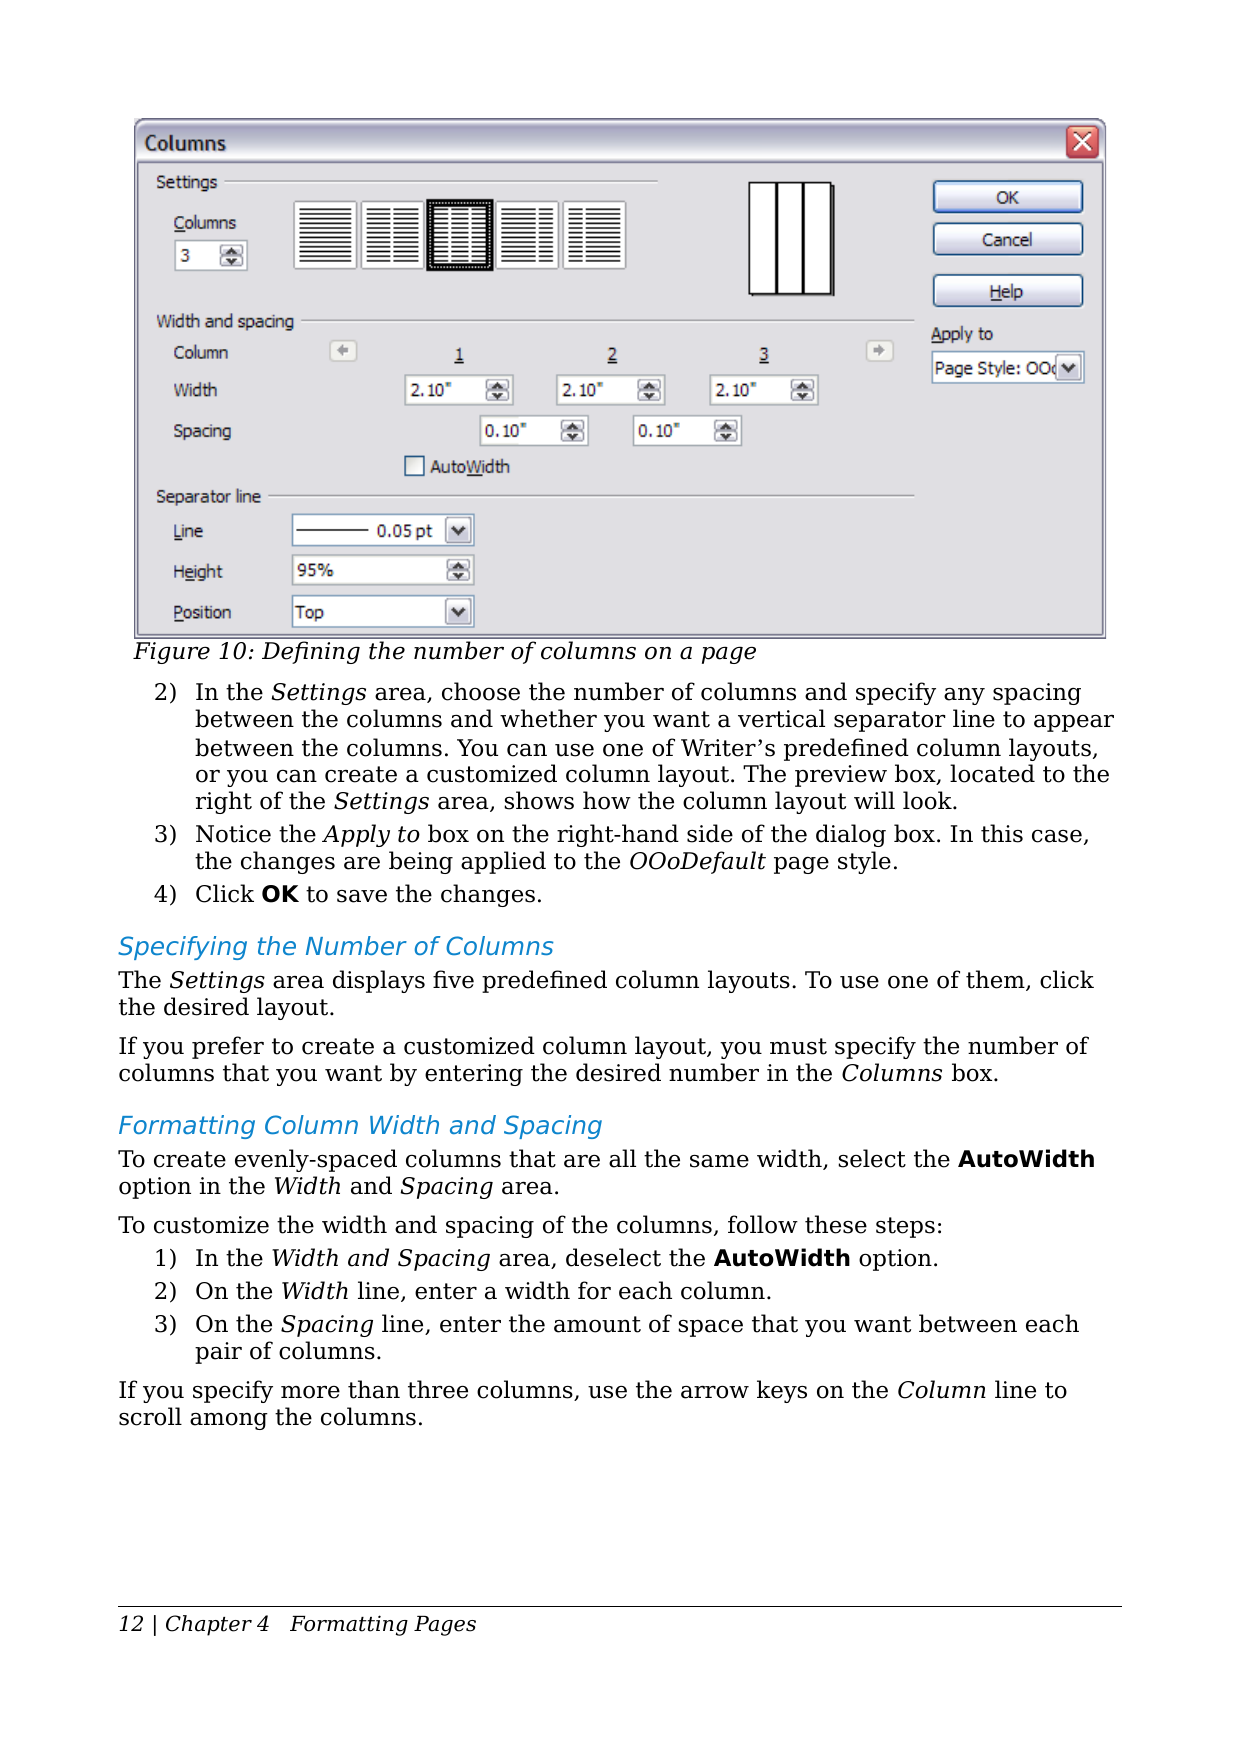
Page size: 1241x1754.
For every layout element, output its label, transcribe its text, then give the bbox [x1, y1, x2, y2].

text The Settings area displays five predefined column layouts. To use one of them, click the desired layout. [118, 967, 1122, 1021]
list In the Settings area, choose the number of columns and specify any spacing between the columns and whether you want a vertical separator line to appear between the columns. You can use one of Writer’s predefined column layouts, or you can create a customized column layout. The preview box, located to the right of the Settings area, shows how the column layout will look. [177, 679, 1122, 815]
list To customize the width and spacing of the columns, follow these steps: [118, 1212, 1122, 1239]
text If you prefer to create a customized column layout, you must specify the number of columns that you want by entering the desired number in the Columns box. [118, 1033, 1122, 1087]
list On the Spacing line, enter the amount of space that you want between each pair of columns. [177, 1311, 1122, 1364]
list In the Width and Spacing area, deselect the AutoWidth option. [177, 1245, 1122, 1272]
picture [134, 118, 1107, 639]
text Figure 10: Defining the number of columns on a page [133, 639, 1107, 665]
text To create evenly-spaced columns that are all the same width, select the AutoWidth option in the Width and Spacing area. [118, 1146, 1122, 1200]
subtitle Formatting Column Width and Spacing [118, 1111, 1122, 1140]
list Notice the Apply to box on the right-hand side of the dialog box. In this case, the changes are being applied to the OOoDefault page style. [177, 821, 1122, 874]
list On the Width line, enter a width for each column. [177, 1278, 1122, 1305]
list Click OK to save the changes. [177, 881, 1122, 907]
subtitle Specifying the Number of Columns [118, 932, 1122, 961]
text If you specify more than three columns, use the arrow keys on the Column line to scroll among the columns. [118, 1377, 1122, 1430]
